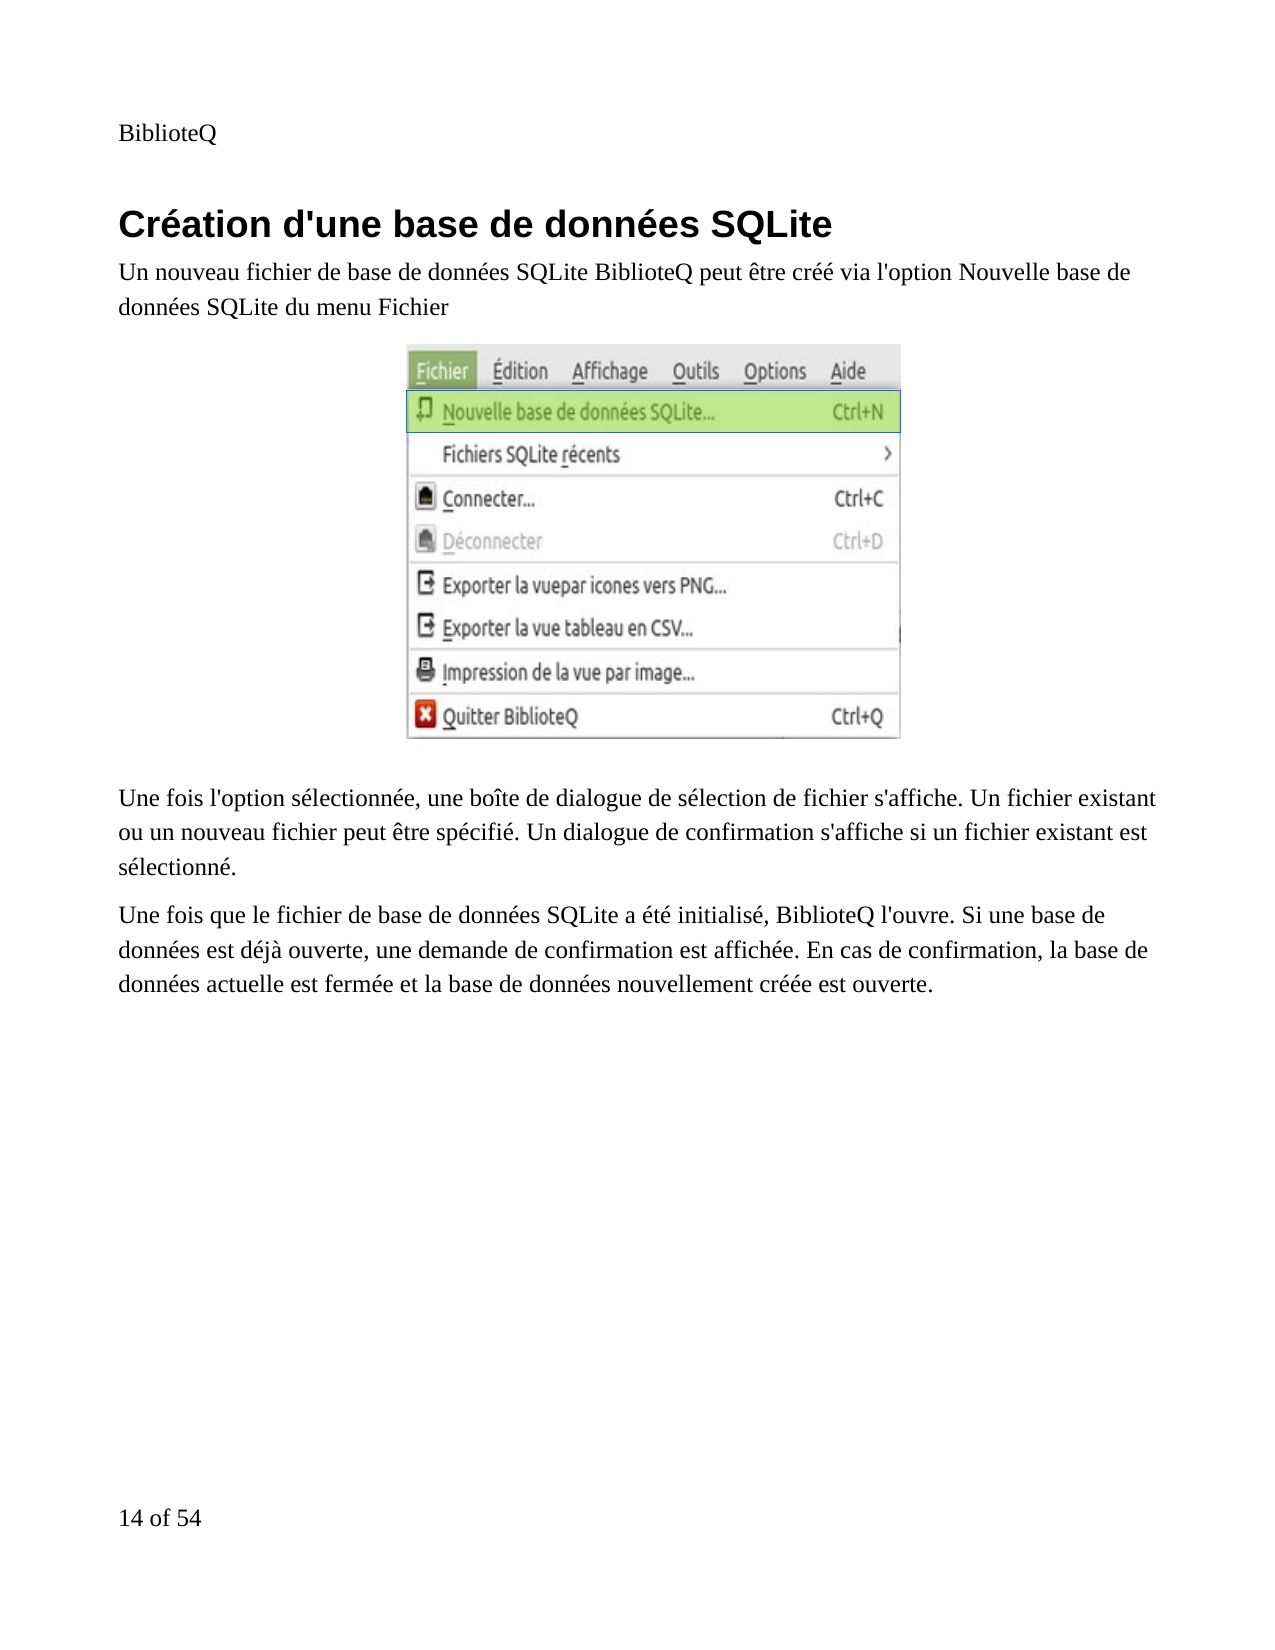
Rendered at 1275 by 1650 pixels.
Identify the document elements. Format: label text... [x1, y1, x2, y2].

picture [406, 344, 901, 390]
text Une fois l'option sélectionnée, une boîte de dialogue de sélection de fichier s'affiche. Un fichier existant ou un nouveau fichier peut être spécifié. Un dialogue de confirmation s'affiche si un fichier existant est sélectionné. [118, 783, 1157, 880]
picture [406, 433, 901, 739]
subtitle Création d'une base de données SQLite [118, 201, 1157, 245]
text Un nouveau fichier de base de données SQLite BiblioteQ peut être créé via l'option Nouvelle base de données SQLite du menu Fichier [118, 257, 1157, 321]
text Une fois que le fichier de base de données SQLite a été initialisé, BiblioteQ l'ouvre. Si une base de données est déjà ouverte, une demande de confirmation est affichée. En cas de confirmation, la base de données actuelle est fermée et la base de données nouvellement créée est ouverte. [118, 901, 1157, 998]
